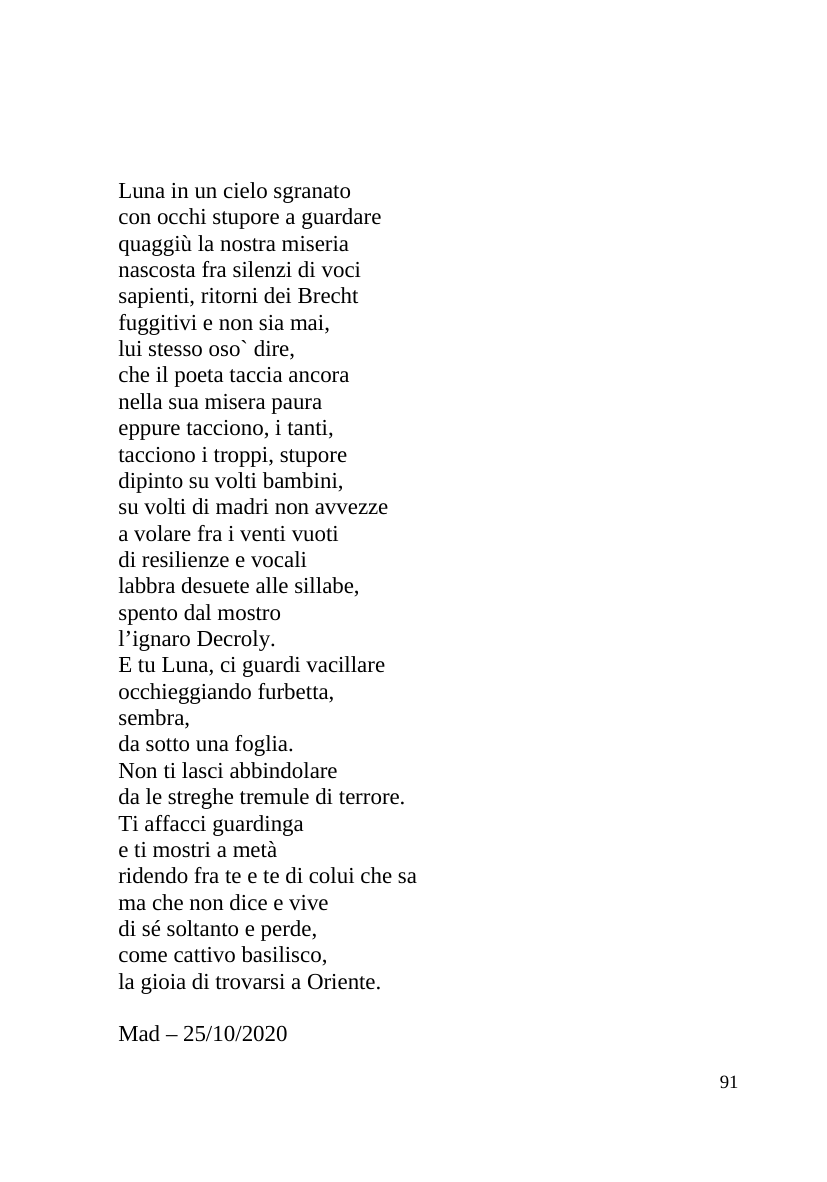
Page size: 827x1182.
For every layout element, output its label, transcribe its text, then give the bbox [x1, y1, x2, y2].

text lui stesso oso` dire, [118, 335, 738, 362]
text la gioia di trovarsi a Oriente. [118, 968, 738, 994]
text labbra desuete alle sillabe, [118, 572, 738, 599]
text da sotto una foglia. [118, 731, 738, 757]
text tacciono i troppi, stupore [118, 441, 738, 467]
text E tu Luna, ci guardi vacillare [118, 651, 738, 678]
text nascosta fra silenzi di voci [118, 256, 738, 282]
text fuggitivi e non sia mai, [118, 309, 738, 335]
text l’ignaro Decroly. [118, 625, 738, 651]
text occhieggiando furbetta, [118, 678, 738, 704]
text dipinto su volti bambini, [118, 467, 738, 493]
text Ti affacci guardinga [118, 809, 738, 836]
text su volti di madri non avvezze [118, 493, 738, 520]
text di sé soltanto e perde, [118, 915, 738, 941]
text nella sua misera paura [118, 388, 738, 414]
text sembra, [118, 704, 738, 731]
text ma che non dice e vive [118, 889, 738, 915]
text sapienti, ritorni dei Brecht [118, 282, 738, 309]
text quaggiù la nostra miseria [118, 230, 738, 256]
text come cattivo basilisco, [118, 941, 738, 968]
text spento dal mostro [118, 599, 738, 625]
text Non ti lasci abbindolare [118, 757, 738, 783]
text Mad – 25/10/2020 [118, 1020, 738, 1047]
text di resilienze e vocali [118, 546, 738, 572]
text Luna in un cielo sgranato [118, 177, 738, 203]
text ridendo fra te e te di colui che sa [118, 862, 738, 889]
text che il poeta taccia ancora [118, 362, 738, 388]
text a volare fra i venti vuoti [118, 520, 738, 546]
text e ti mostri a metà [118, 836, 738, 862]
text con occhi stupore a guardare [118, 203, 738, 230]
text eppure tacciono, i tanti, [118, 414, 738, 441]
text da le streghe tremule di terrore. [118, 783, 738, 809]
